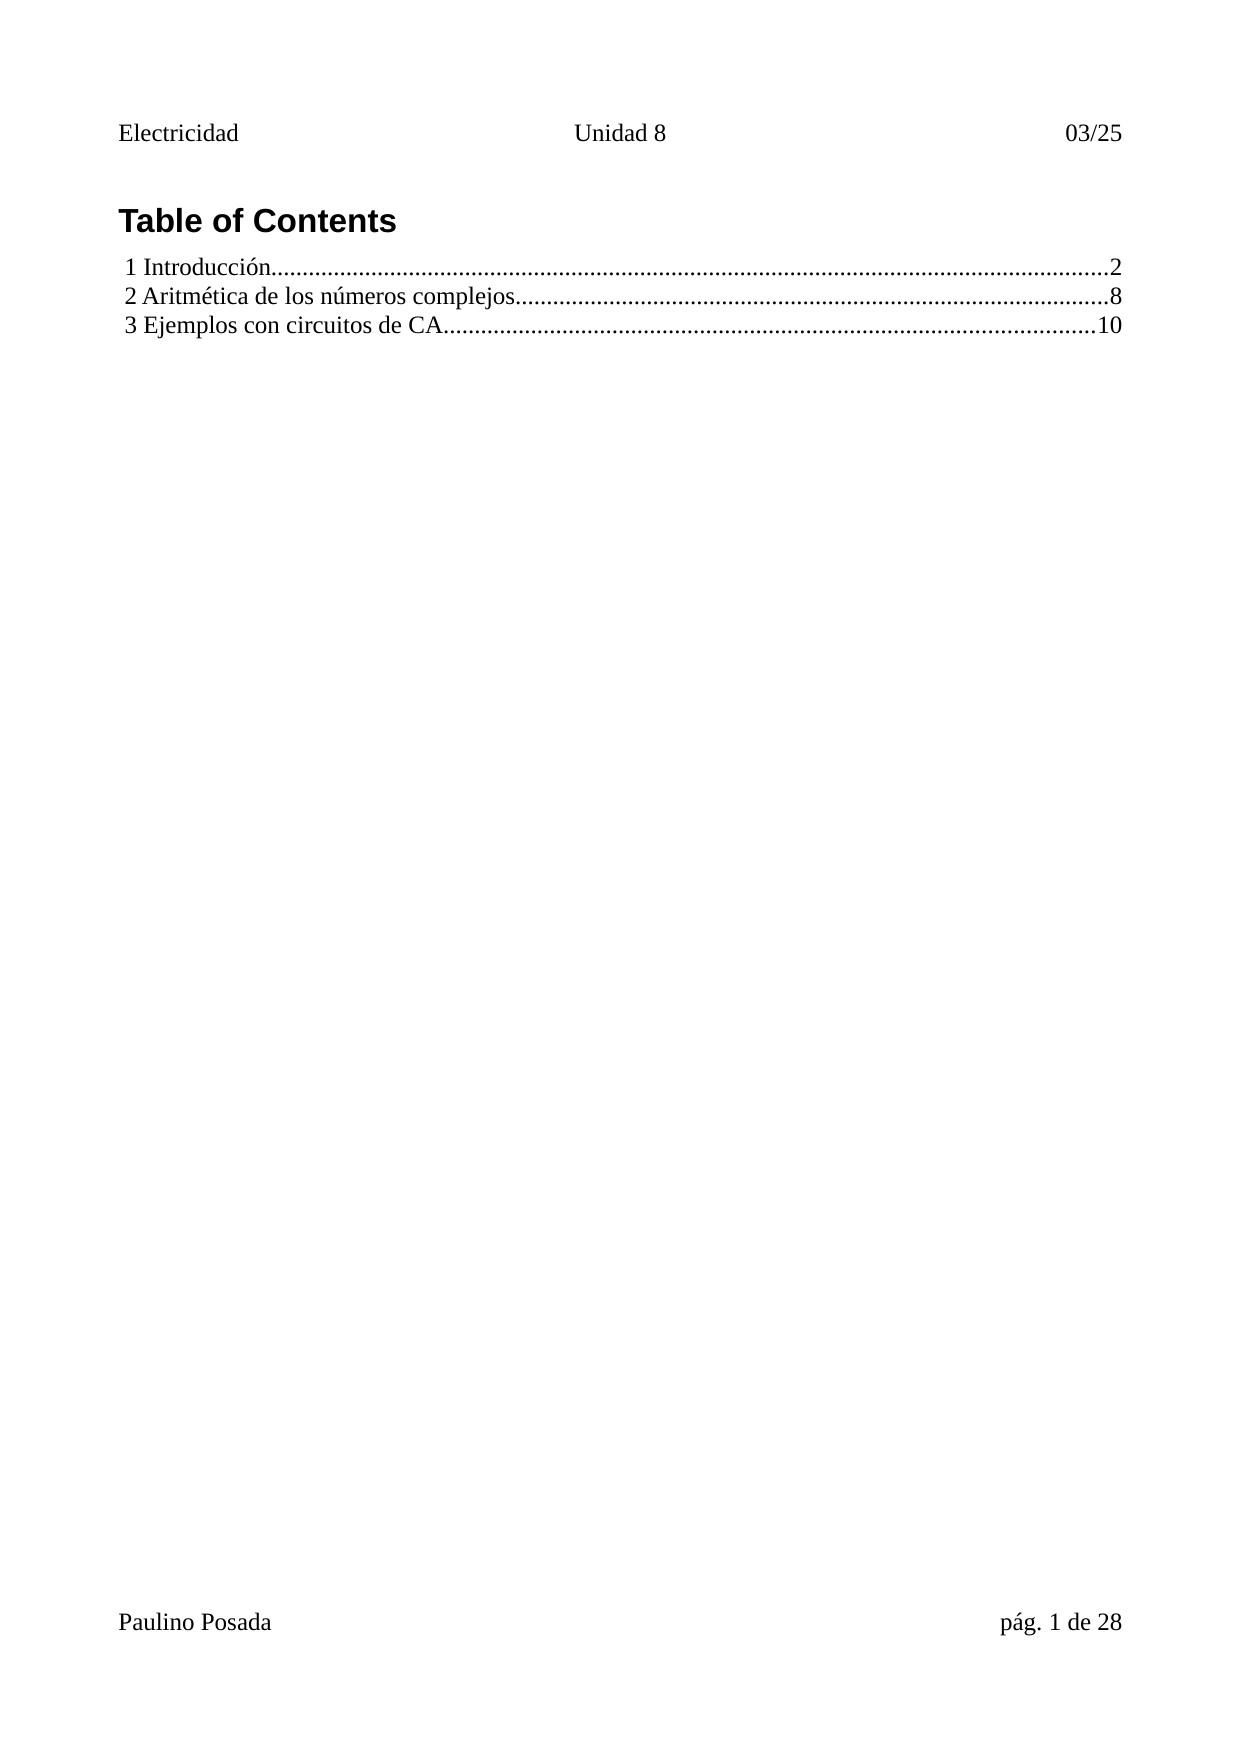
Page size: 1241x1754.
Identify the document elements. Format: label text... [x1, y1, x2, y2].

text 1 Introducción 2 [118, 252, 1122, 281]
text 2 Aritmética de los números complejos 8 [118, 281, 1122, 310]
text 3 Ejemplos con circuitos de CA 10 [118, 310, 1122, 338]
subtitle Table of Contents [118, 201, 1122, 240]
